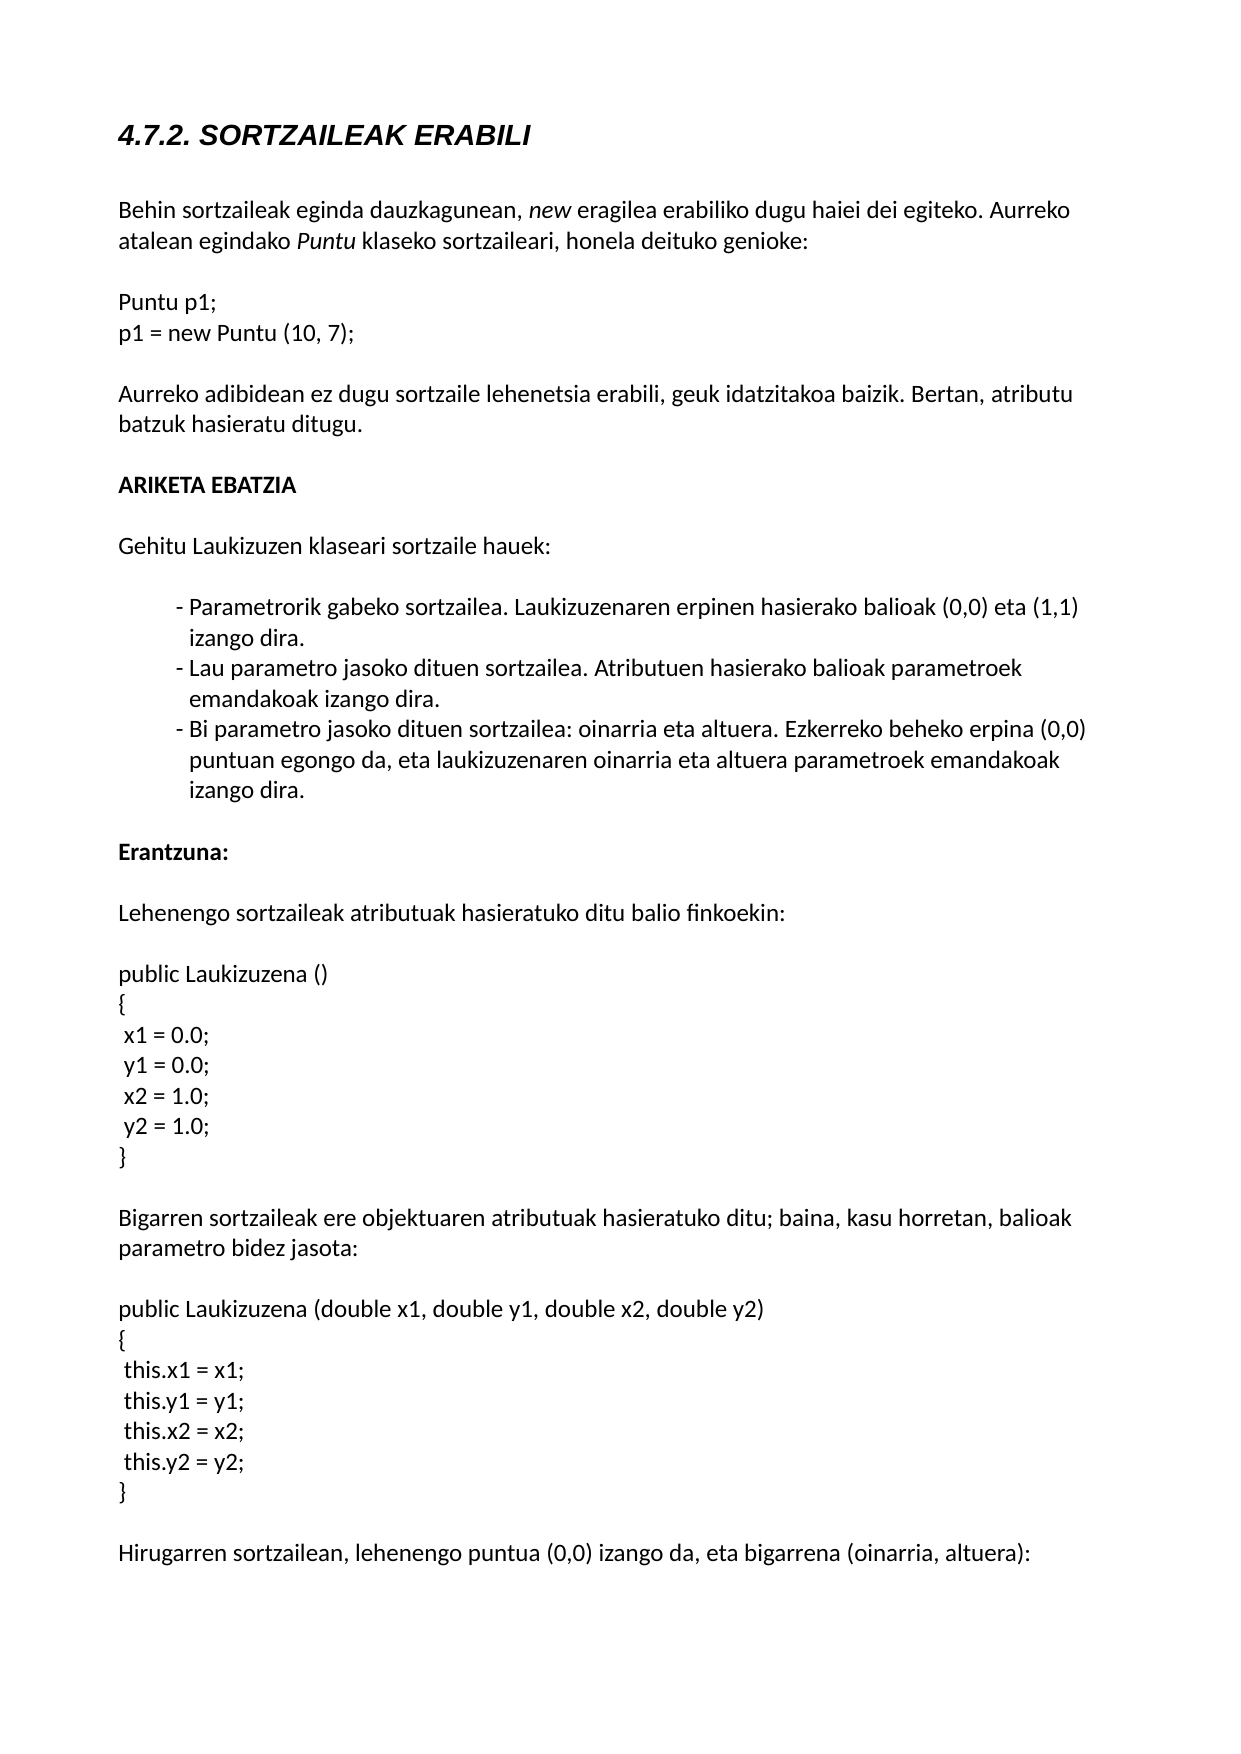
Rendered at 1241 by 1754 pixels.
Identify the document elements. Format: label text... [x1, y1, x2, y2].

text x1 = 0.0; [118, 1019, 1122, 1049]
text } [118, 1141, 1122, 1171]
subtitle 4.7.2. SORTZAILEAK ERABILI [118, 118, 1122, 152]
text Hirugarren sortzailean, lehenengo puntua (0,0) izango da, eta bigarrena (oinarria, altuera): [118, 1538, 1122, 1568]
text public Laukizuzena () [118, 958, 1122, 988]
text Gehitu Laukizuzen klaseari sortzaile hauek: [118, 530, 1122, 561]
text this.y1 = y1; [118, 1385, 1122, 1416]
text - Parametrorik gabeko sortzailea. Laukizuzenaren erpinen hasierako balioak (0,0) eta (1,1) izango dira. [176, 591, 1122, 652]
text this.x2 = x2; [118, 1416, 1122, 1446]
text Bigarren sortzaileak ere objektuaren atributuak hasieratuko ditu; baina, kasu horretan, balioak parametro bidez jasota: [118, 1202, 1122, 1263]
text Erantzuna: [118, 836, 1122, 866]
text } [118, 1477, 1122, 1507]
text - Lau parametro jasoko dituen sortzailea. Atributuen hasierako balioak parametroek emandakoak izango dira. [176, 652, 1122, 713]
text this.x1 = x1; [118, 1354, 1122, 1385]
text { [118, 988, 1122, 1019]
text y1 = 0.0; [118, 1049, 1122, 1080]
text x2 = 1.0; [118, 1080, 1122, 1110]
text public Laukizuzena (double x1, double y1, double x2, double y2) [118, 1293, 1122, 1324]
text Aurreko adibidean ez dugu sortzaile lehenetsia erabili, geuk idatzitakoa baizik. Bertan, atributu batzuk hasieratu ditugu. [118, 378, 1122, 439]
text - Bi parametro jasoko dituen sortzailea: oinarria eta altuera. Ezkerreko beheko erpina (0,0) puntuan egongo da, eta laukizuzenaren oinarria eta altuera parametroek emandakoak izango dira. [176, 713, 1122, 805]
text this.y2 = y2; [118, 1446, 1122, 1477]
text Behin sortzaileak eginda dauzkagunean, new eragilea erabiliko dugu haiei dei egiteko. Aurreko atalean egindako Puntu klaseko sortzaileari, honela deituko genioke: [118, 195, 1122, 256]
text { [118, 1324, 1122, 1354]
text Lehenengo sortzaileak atributuak hasieratuko ditu balio finkoekin: [118, 897, 1122, 927]
text y2 = 1.0; [118, 1110, 1122, 1141]
text Puntu p1; [118, 286, 1122, 317]
text p1 = new Puntu (10, 7); [118, 317, 1122, 347]
text ARIKETA EBATZIA [118, 469, 1122, 500]
